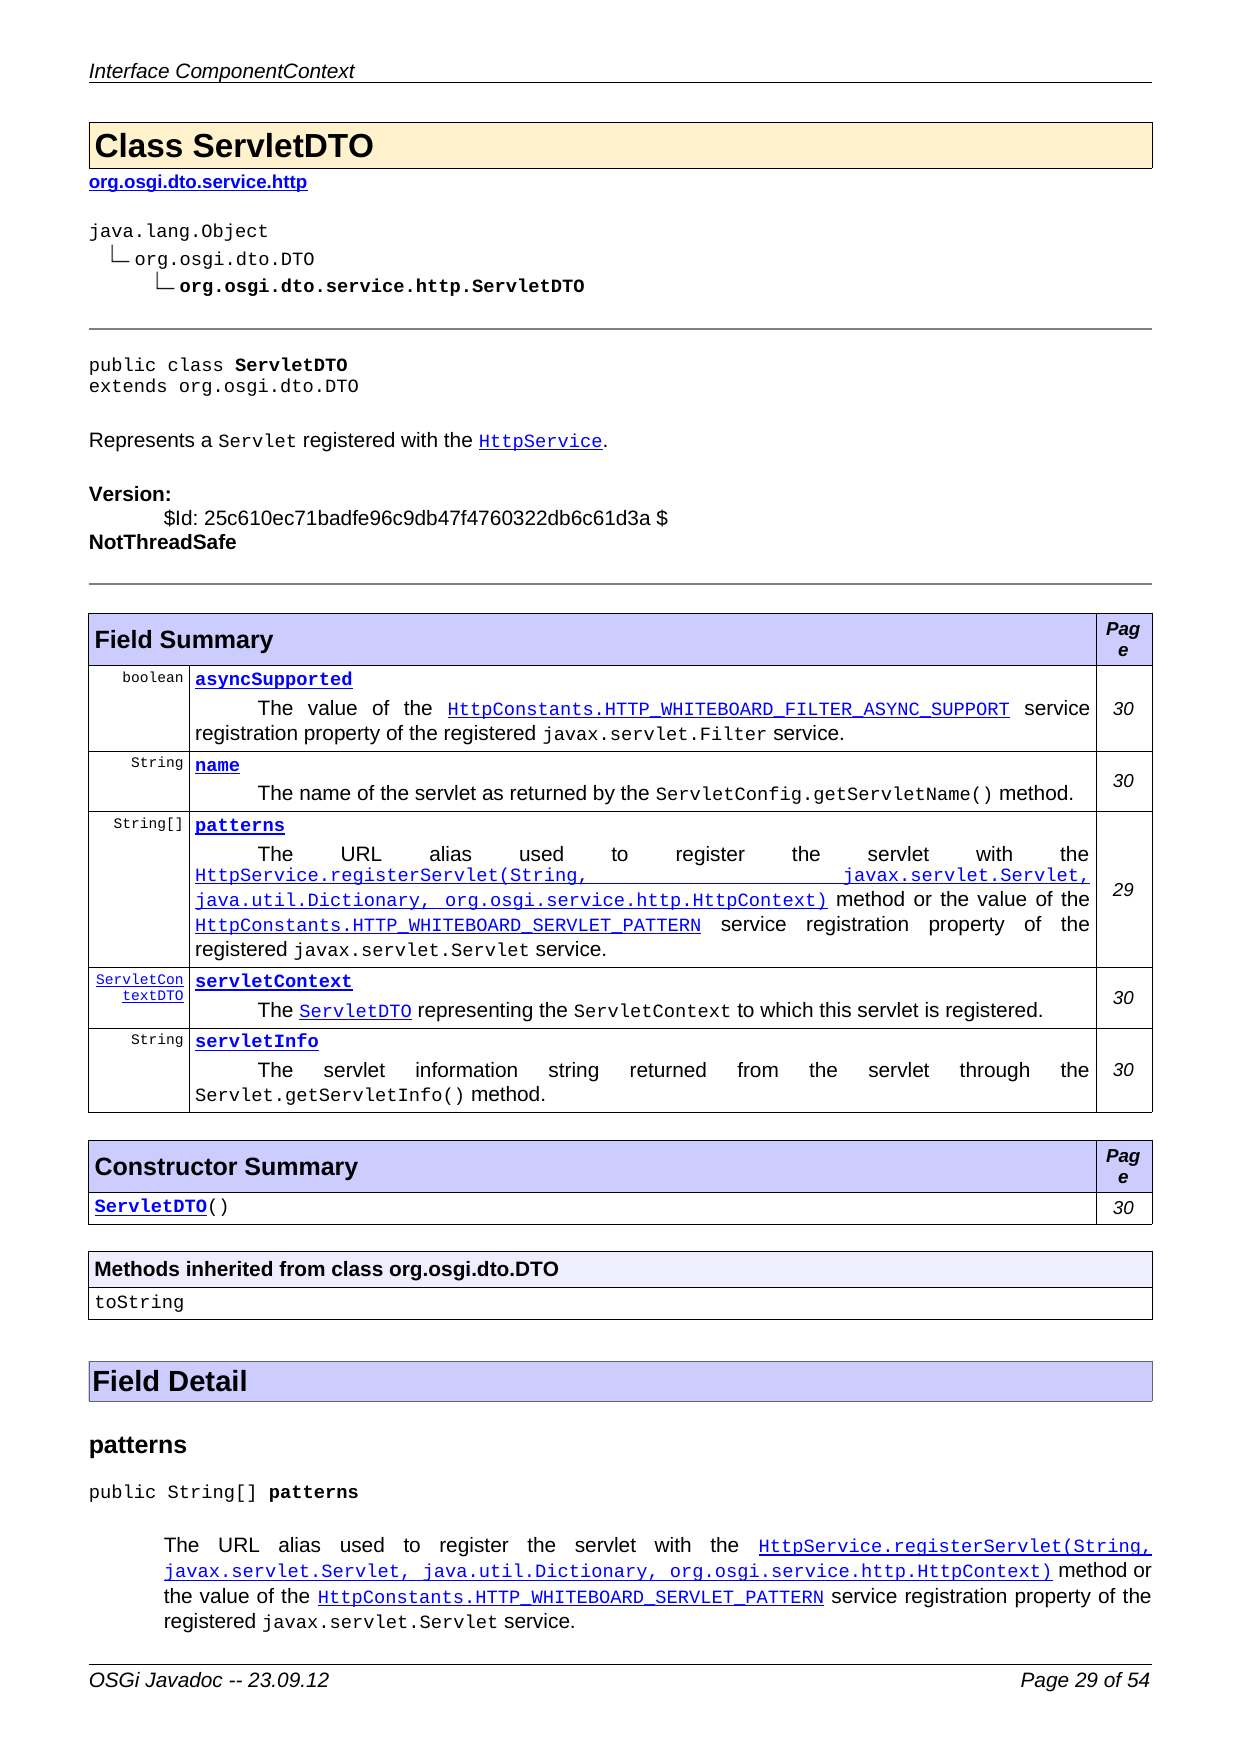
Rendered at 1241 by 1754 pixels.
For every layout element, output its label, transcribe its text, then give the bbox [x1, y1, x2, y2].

table_cell toString [89, 1288, 1152, 1319]
text org.osgi.dto.service.http [88, 171, 1152, 193]
text org.osgi.dto.DTO [88, 243, 1152, 271]
picture [156, 270, 180, 293]
text $Id: 25c610ec71badfe96c9db47f4760322db6c61d3a $ [163, 506, 1152, 530]
table_cell 29 [1097, 1193, 1152, 1223]
text public class ServletDTO [88, 356, 1152, 377]
subtitle patterns [88, 1430, 1152, 1458]
table_header Methods inherited from class org.osgi.dto.DTO [89, 1252, 1152, 1287]
text extends org.osgi.dto.DTO [88, 377, 1152, 398]
table_cell name The name of the servlet as returned by the ServletConfig.getServletName() method. [190, 752, 1096, 811]
table_cell ServletDTO() [89, 1193, 1096, 1223]
table_cell String [89, 1029, 189, 1112]
table_cell servletContext The ServletDTO representing the ServletContext to which this servlet is registered. [190, 968, 1096, 1027]
picture [111, 243, 135, 266]
text NotThreadSafe [88, 530, 1152, 554]
table_cell 29 [1097, 752, 1152, 811]
table_cell 29 [1097, 666, 1152, 751]
subtitle Field Detail [90, 1362, 1152, 1401]
table_cell servletInfo The servlet information string returned from the servlet through the Servlet.getServletInfo() method. [190, 1029, 1096, 1112]
table_header Constructor Summary [89, 1141, 1096, 1192]
subtitle Class ServletDTO [90, 123, 1152, 168]
text Version: [88, 482, 1152, 506]
text Represents a Servlet registered with the HttpService. [88, 427, 1152, 453]
table_cell patterns The URL alias used to register the servlet with the HttpService.registerServlet(String, javax.servlet.Servlet, java.util.Dictionary, org.osgi.service.http.HttpContext) method or the value of the HttpConstants.HTTP_WHITEBOARD_SERVLET_PATTERN service registration property of the registered javax.servlet.Servlet service. [190, 812, 1096, 967]
text The URL alias used to register the servlet with the HttpService.registerServlet(String, javax.servlet.Servlet, java.util.Dictionary, org.osgi.service.http.HttpContext) method or the value of the HttpConstants.HTTP_WHITEBOARD_SERVLET_PATTERN service registration property of the registered javax.servlet.Servlet service. [163, 1533, 1152, 1634]
table_cell String [89, 752, 189, 811]
table_cell 29 [1097, 1029, 1152, 1112]
text public String[] patterns [88, 1483, 1152, 1504]
table_header Field Summary [89, 614, 1096, 665]
table_cell ServletContextDTO [89, 968, 189, 1027]
table_cell String[] [89, 812, 189, 967]
table_cell 28 [1097, 812, 1152, 967]
table_header Page [1097, 614, 1152, 665]
table_cell 29 [1097, 968, 1152, 1027]
table_cell boolean [89, 666, 189, 751]
table_cell asyncSupported The value of the HttpConstants.HTTP_WHITEBOARD_FILTER_ASYNC_SUPPORT service registration property of the registered javax.servlet.Filter service. [190, 666, 1096, 751]
table_header Page [1097, 1141, 1152, 1192]
text java.lang.Object [88, 222, 1152, 243]
text org.osgi.dto.service.http.ServletDTO [88, 271, 1152, 298]
